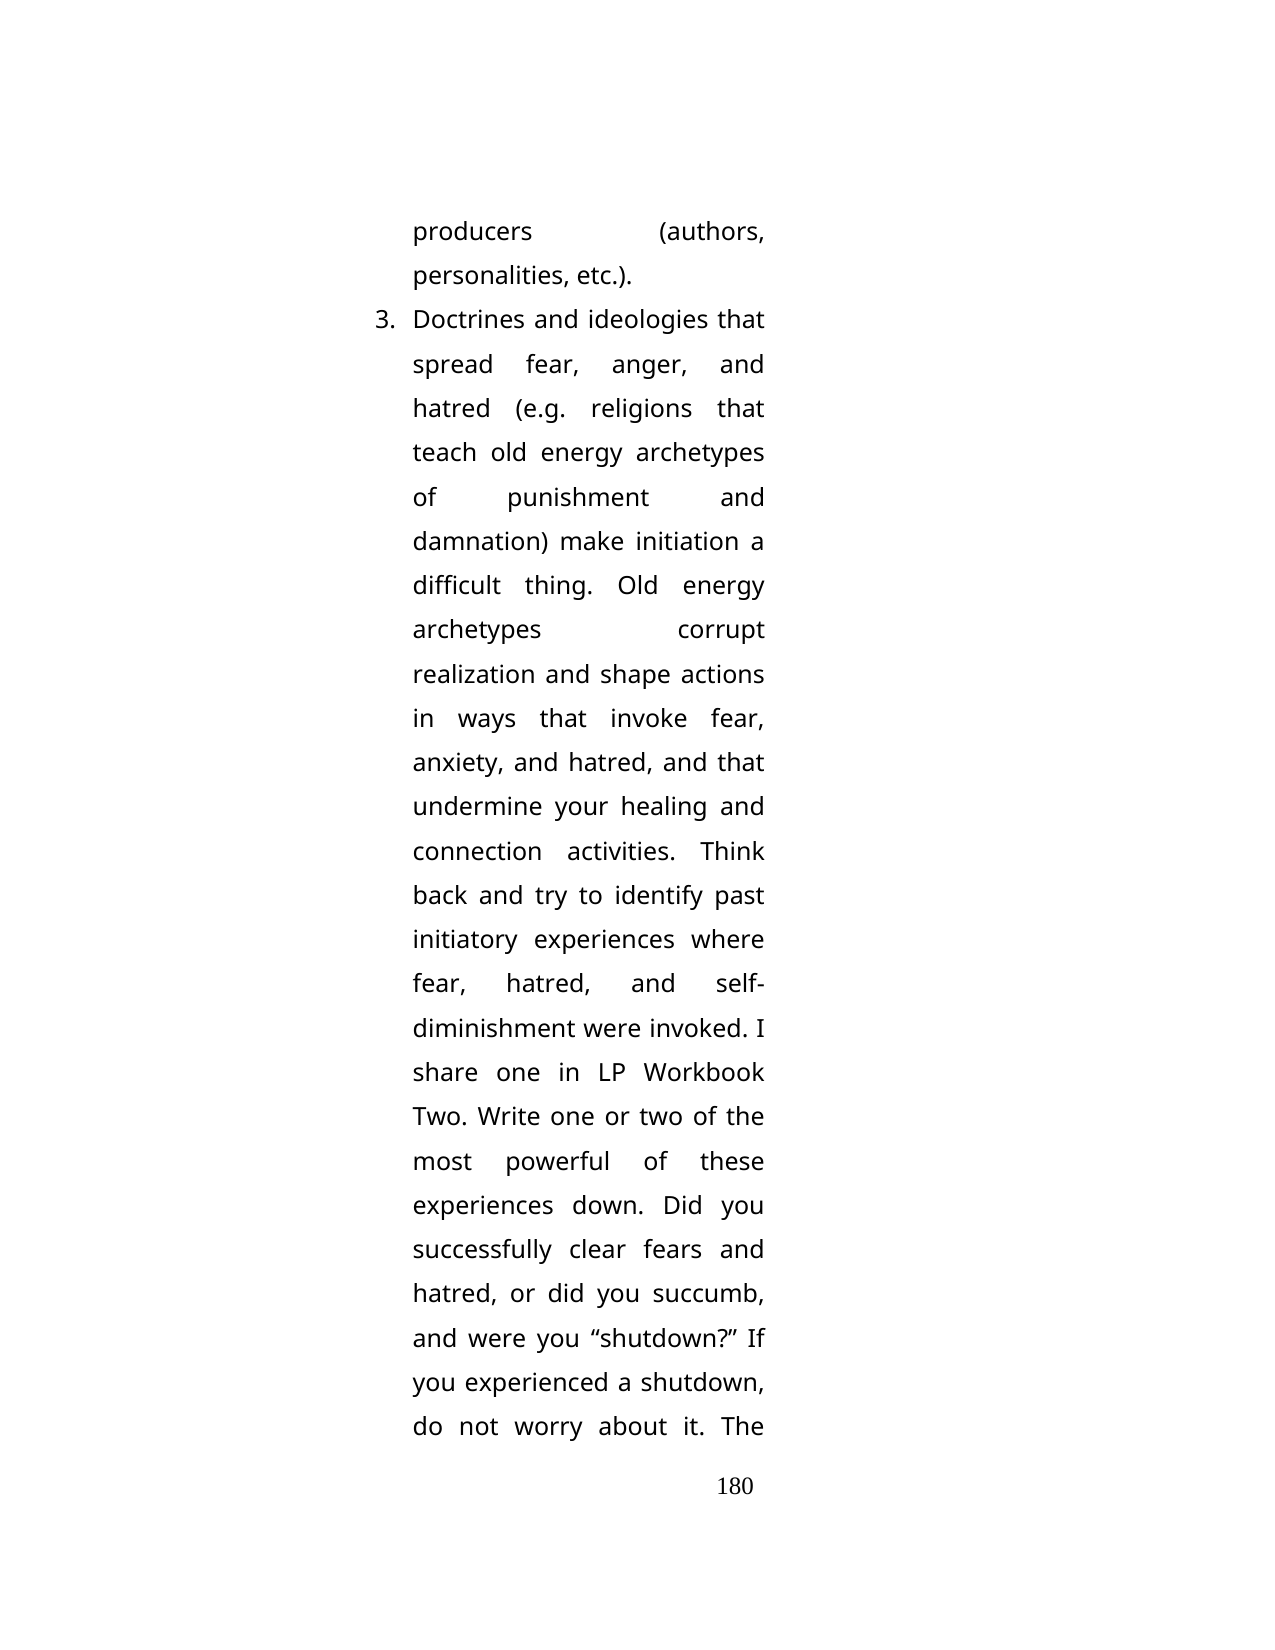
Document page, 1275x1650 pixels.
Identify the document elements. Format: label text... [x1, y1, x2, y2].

list Doctrines and ideologies that spread fear, anger, and hatred (e.g. religions that teach old energy archetypes of punishment and damnation) make initiation a difficult thing. Old energy archetypes corrupt realization and shape actions in ways that invoke fear, anxiety, and hatred, and that undermine your healing and connection activities. Think back and try to identify past initiatory experiences where fear, hatred, and self-diminishment were invoked. I share one in LP Workbook Two. Write one or two of the most powerful of these experiences down. Did you successfully clear fears and hatred, or did you succumb, and were you “shutdown?” If you experienced a shutdown, do not worry about it. The [375, 302, 765, 1443]
list producers (authors, personalities, etc.). [375, 213, 765, 292]
